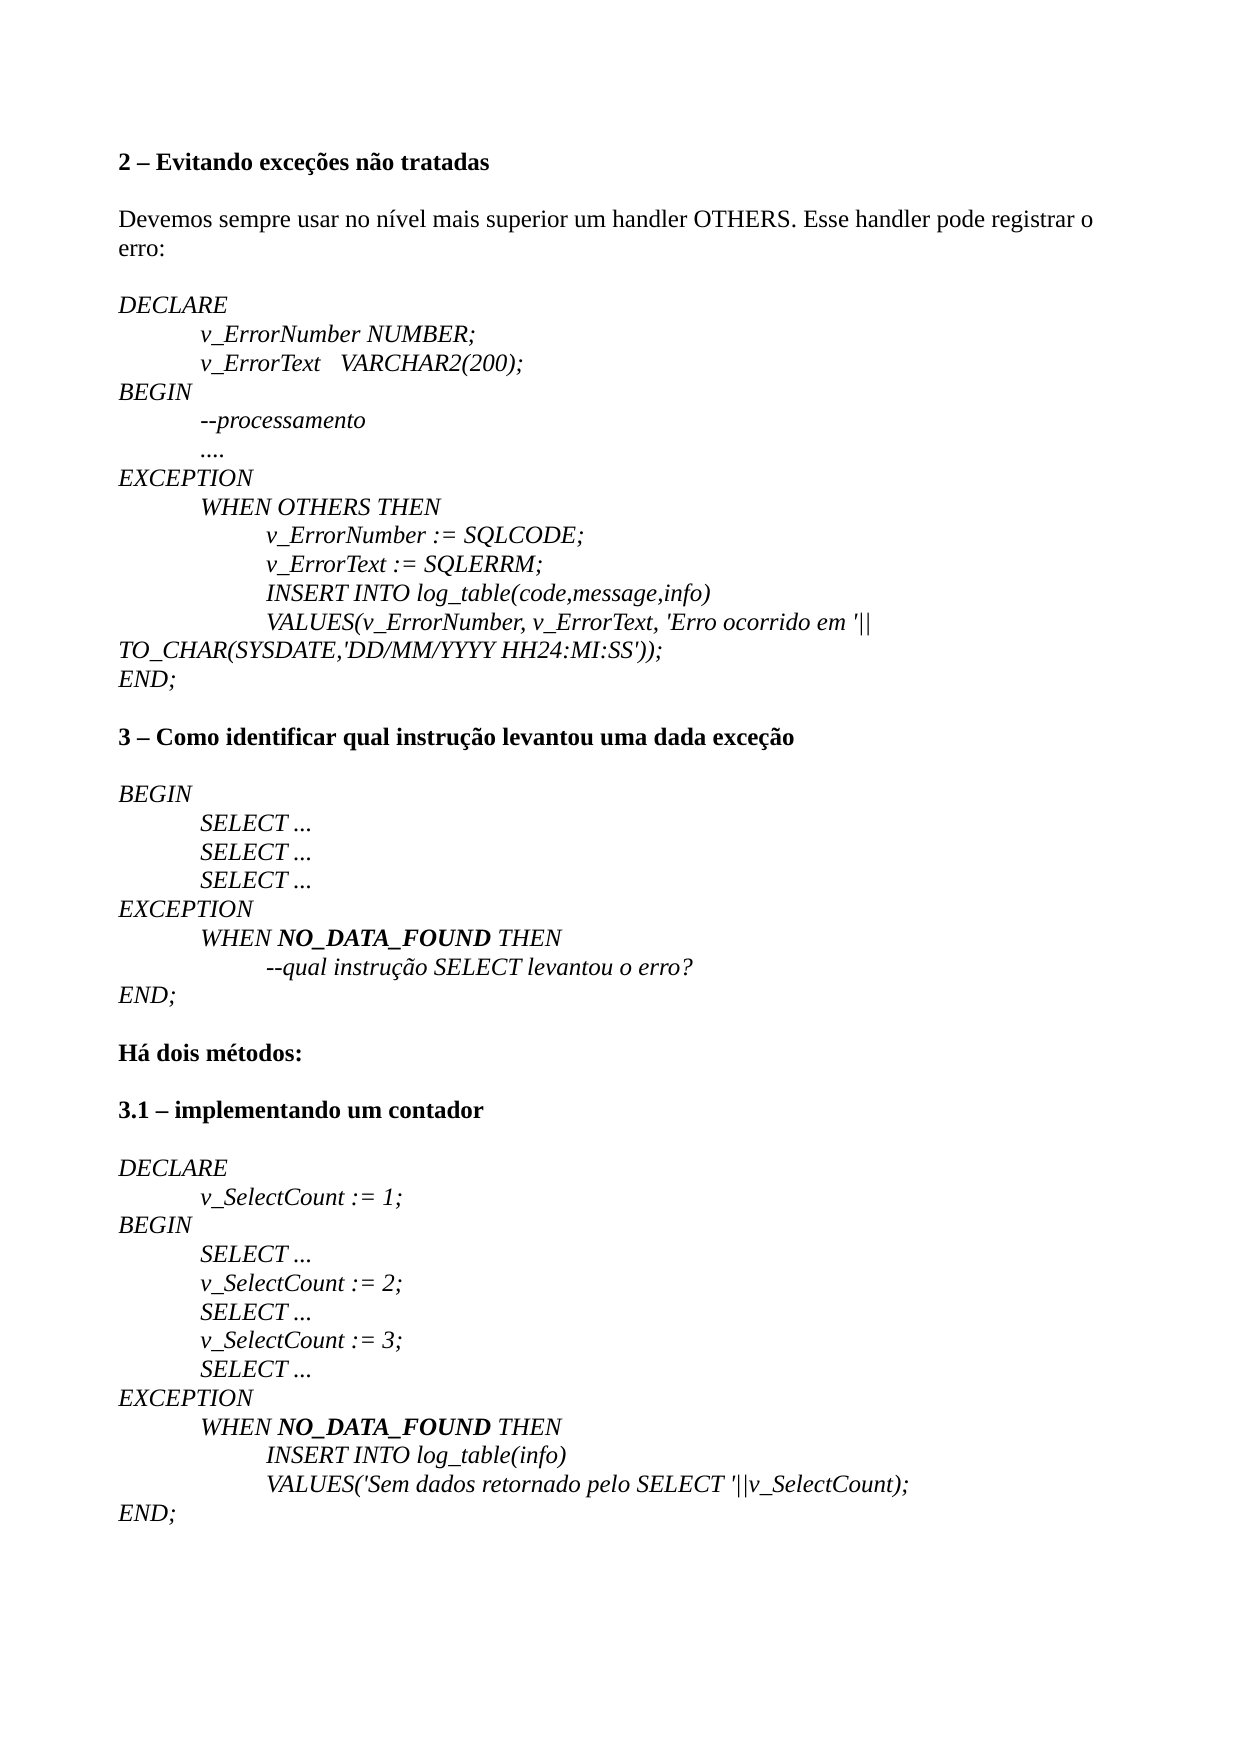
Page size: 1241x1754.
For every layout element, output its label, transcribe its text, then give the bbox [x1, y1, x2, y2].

text .... [118, 434, 1122, 463]
text v_SelectCount := 2; [118, 1268, 1122, 1297]
text END; [118, 1498, 1122, 1527]
text WHEN NO_DATA_FOUND THEN [118, 923, 1122, 952]
text VALUES('Sem dados retornado pelo SELECT '||v_SelectCount); [118, 1469, 1122, 1498]
text --qual instrução SELECT levantou o erro? [118, 952, 1122, 981]
text END; [118, 981, 1122, 1009]
text SELECT ... [118, 866, 1122, 894]
text v_ErrorNumber NUMBER; [118, 319, 1122, 348]
text DECLARE [118, 1153, 1122, 1182]
text BEGIN [118, 779, 1122, 808]
text BEGIN [118, 1211, 1122, 1239]
text DECLARE [118, 291, 1122, 319]
text SELECT ... [118, 1297, 1122, 1326]
text WHEN OTHERS THEN [118, 492, 1122, 521]
text SELECT ... [118, 1354, 1122, 1383]
text SELECT ... [118, 808, 1122, 837]
text v_ErrorText VARCHAR2(200); [118, 348, 1122, 377]
text v_ErrorNumber := SQLCODE; [118, 521, 1122, 549]
text v_SelectCount := 3; [118, 1326, 1122, 1354]
text WHEN NO_DATA_FOUND THEN [118, 1412, 1122, 1441]
text EXCEPTION [118, 463, 1122, 492]
text v_SelectCount := 1; [118, 1182, 1122, 1211]
text END; [118, 664, 1122, 693]
text --processamento [118, 406, 1122, 434]
text EXCEPTION [118, 1383, 1122, 1412]
text 3.1 – implementando um contador [118, 1096, 1122, 1124]
text BEGIN [118, 377, 1122, 406]
text INSERT INTO log_table(info) [118, 1441, 1122, 1469]
text 2 – Evitando exceções não tratadas [118, 147, 1122, 176]
text SELECT ... [118, 837, 1122, 866]
text Devemos sempre usar no nível mais superior um handler OTHERS. Esse handler pode registrar o erro: [118, 204, 1122, 262]
text INSERT INTO log_table(code,message,info) [118, 578, 1122, 607]
text SELECT ... [118, 1239, 1122, 1268]
text Há dois métodos: [118, 1038, 1122, 1067]
text VALUES(v_ErrorNumber, v_ErrorText, 'Erro ocorrido em '||TO_CHAR(SYSDATE,'DD/MM/YYYY HH24:MI:SS')); [118, 607, 1122, 664]
text 3 – Como identificar qual instrução levantou uma dada exceção [118, 722, 1122, 751]
text EXCEPTION [118, 894, 1122, 923]
text v_ErrorText := SQLERRM; [118, 549, 1122, 578]
